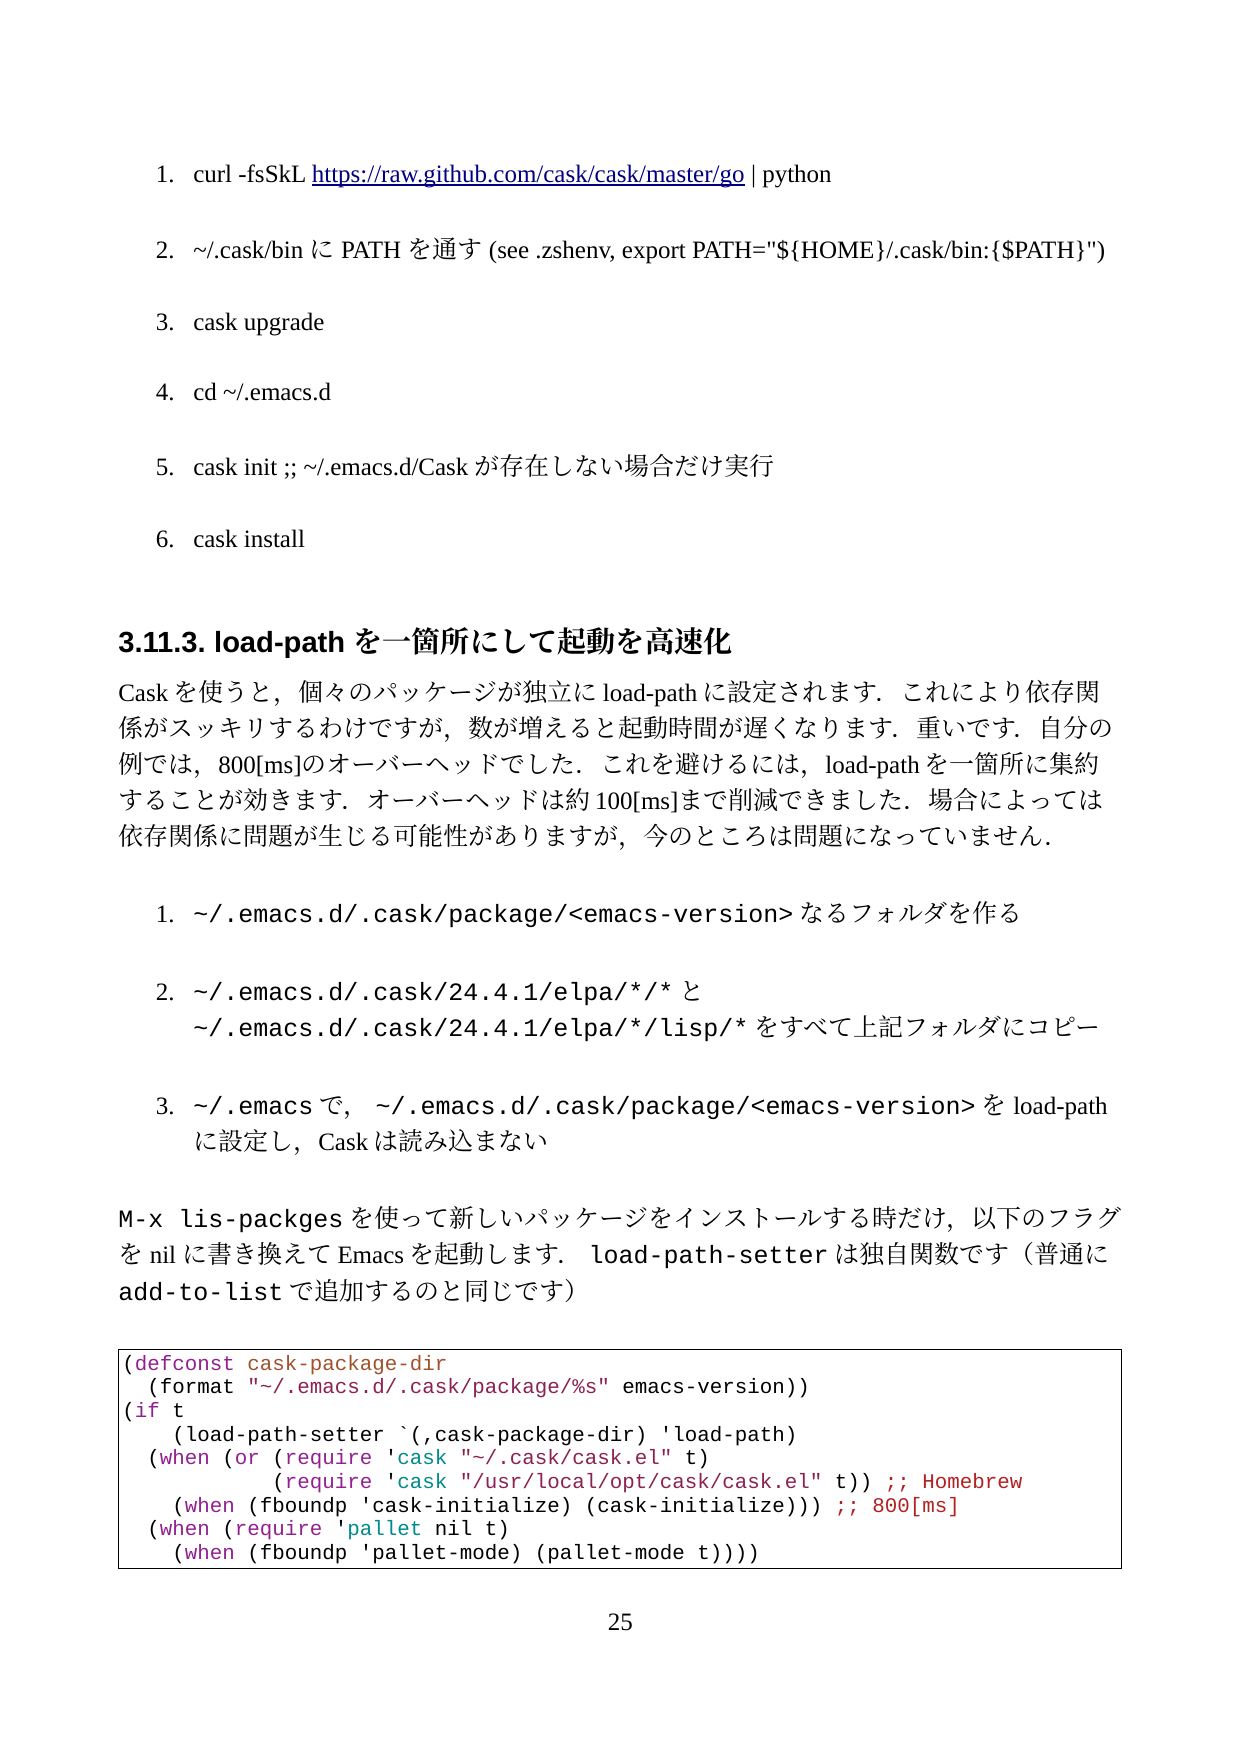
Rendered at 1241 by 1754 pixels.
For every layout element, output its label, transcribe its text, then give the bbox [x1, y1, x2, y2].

text [118, 118, 1122, 147]
text (format "~/.emacs.d/.cask/package/%s" emacs-version)) [119, 1372, 1121, 1396]
text (defconst cask-package-dir [119, 1350, 1121, 1372]
list curl -fsSkL https://raw.github.com/cask/cask/master/go | python [156, 159, 1122, 217]
text M-x lis-packges を使って新しいパッケージをインストールする時だけ，以下のフラグを nil に書き換えてEmacsを起動します． load-path-setter は独自関数です（普通に add-to-list で追加するのと同じです） [118, 1199, 1122, 1336]
list ~/.emacs.d/.cask/24.4.1/elpa/*/* と ~/.emacs.d/.cask/24.4.1/elpa/*/lisp/* をすべて上記フォルダにコピー [156, 972, 1122, 1073]
text (if t [119, 1396, 1121, 1420]
text (require 'cask "/usr/local/opt/cask/cask.el" t)) ;; Homebrew [119, 1467, 1121, 1491]
subtitle load-path を一箇所にして起動を高速化 [118, 619, 1122, 661]
text Caskを使うと，個々のパッケージが独立にload-pathに設定されます．これにより依存関係がスッキリするわけですが，数が増えると起動時間が遅くなります．重いです．自分の例では，800[ms]のオーバーヘッドでした．これを避けるには，load-pathを一箇所に集約することが効きます．オーバーヘッドは約100[ms]まで削減できました．場合によっては依存関係に問題が生じる可能性がありますが，今のところは問題になっていません． [118, 673, 1122, 882]
text (when (fboundp 'pallet-mode) (pallet-mode t)))) [119, 1538, 1121, 1568]
text (when (require 'pallet nil t) [119, 1514, 1121, 1538]
list cd ~/.emacs.d [156, 377, 1122, 434]
list cask init ;; ~/.emacs.d/Cask が存在しない場合だけ実行 [156, 447, 1122, 511]
list cask upgrade [156, 307, 1122, 364]
list cask install [156, 524, 1122, 581]
list ~/.cask/bin に PATH を通す (see .zshenv, export PATH="${HOME}/.cask/bin:{$PATH}") [156, 229, 1122, 294]
list ~/.emacs で， ~/.emacs.d/.cask/package/<emacs-version> を load-path に設定し，Caskは読み込まない [156, 1085, 1122, 1186]
text (load-path-setter `(,cask-package-dir) 'load-path) [119, 1420, 1121, 1443]
list ~/.emacs.d/.cask/package/<emacs-version> なるフォルダを作る [156, 894, 1122, 959]
text (when (or (require 'cask "~/.cask/cask.el" t) [119, 1443, 1121, 1467]
text (when (fboundp 'cask-initialize) (cask-initialize))) ;; 800[ms] [119, 1491, 1121, 1514]
